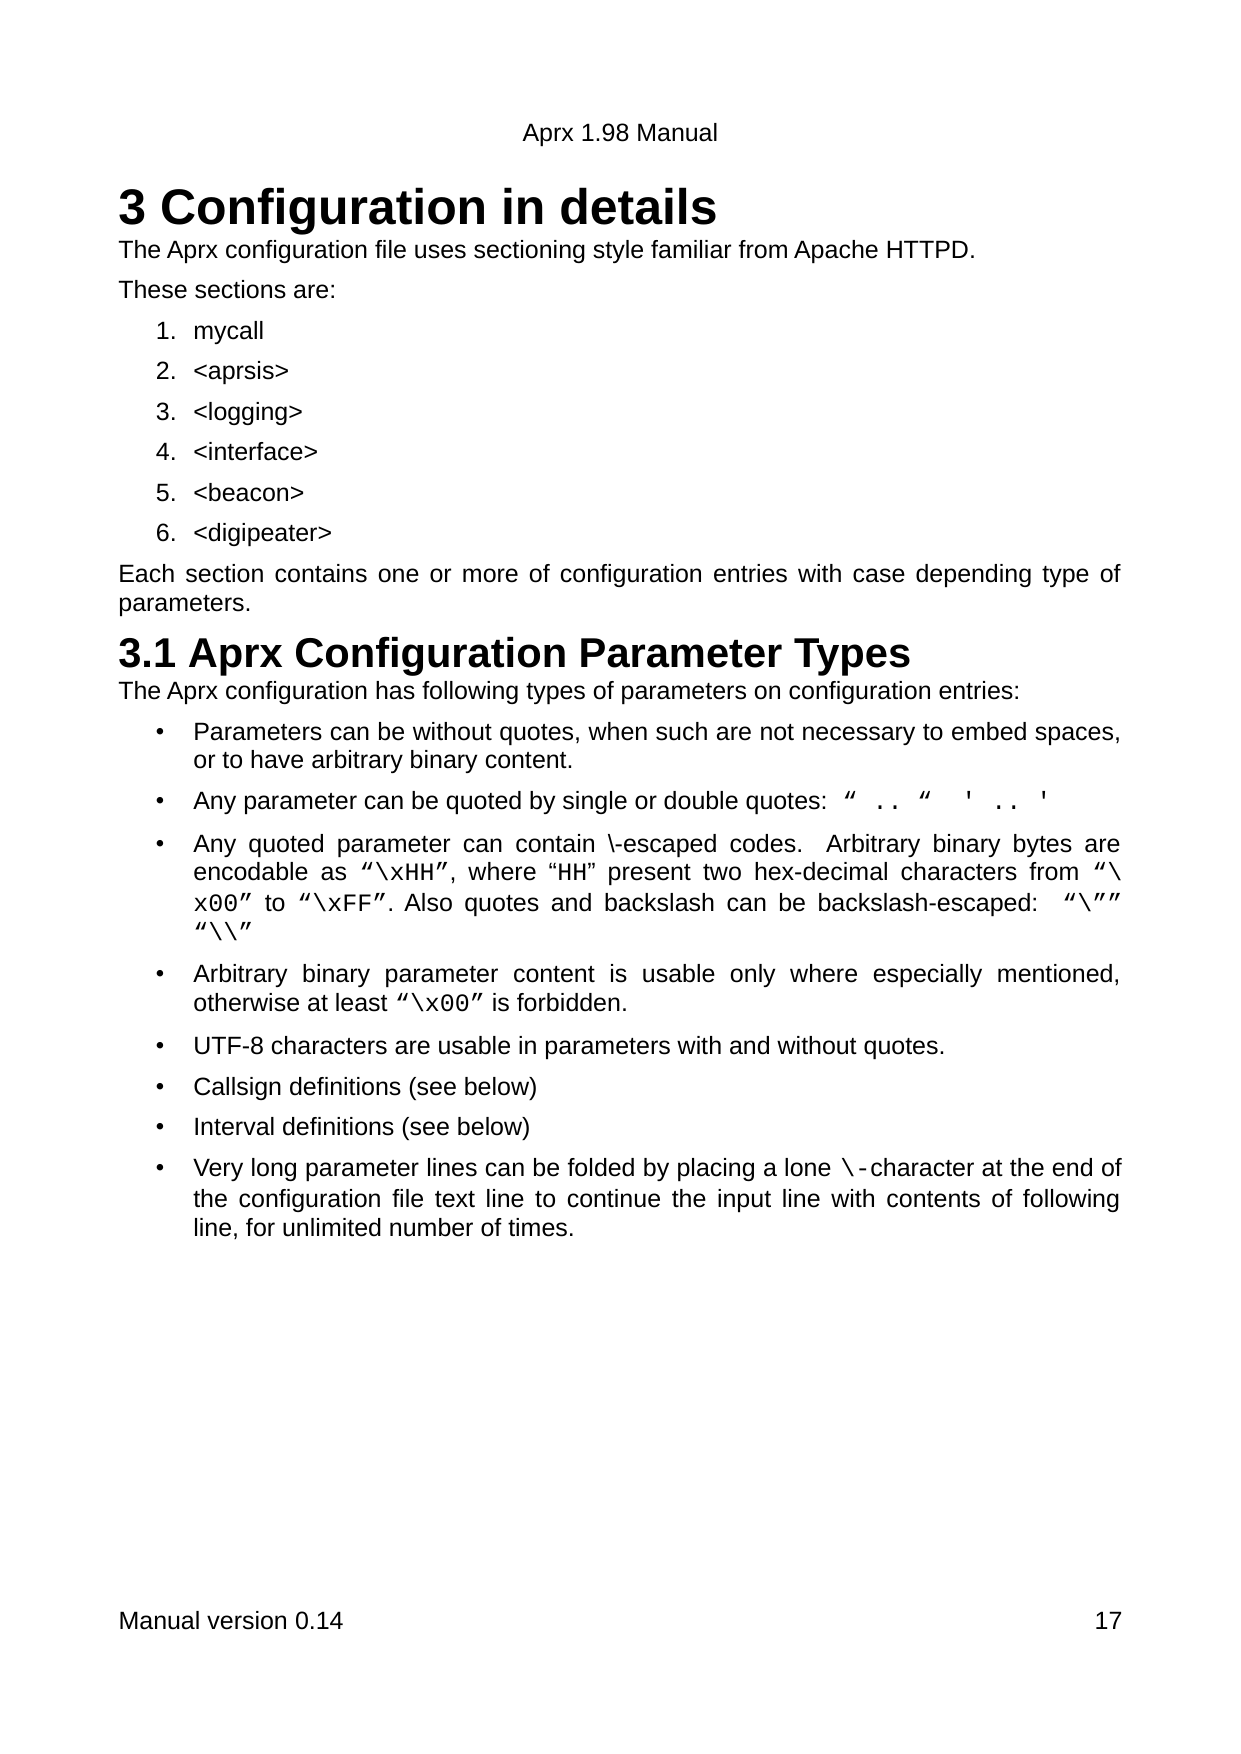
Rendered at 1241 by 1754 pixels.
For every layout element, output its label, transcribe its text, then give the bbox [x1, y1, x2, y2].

subtitle Configuration in details [118, 177, 1122, 234]
text Each section contains one or more of configuration entries with case depending type of parameters. [118, 559, 1122, 616]
list Parameters can be without quotes, when such are not necessary to embed spaces, or to have arbitrary binary content. [156, 716, 1122, 774]
text These sections are: [118, 275, 1122, 304]
list <interface> [156, 437, 1122, 466]
list Any parameter can be quoted by single or double quotes: “ .. “ ' .. ' [156, 786, 1122, 817]
list Interval definitions (see below) [156, 1112, 1122, 1141]
list <logging> [156, 397, 1122, 425]
list <digipeater> [156, 518, 1122, 547]
list Very long parameter lines can be folded by placing a lone \-character at the end of the configuration file text line to continue the input line with contents of following line, for unlimited number of times. [156, 1153, 1122, 1241]
list Callsign definitions (see below) [156, 1072, 1122, 1100]
list <aprsis> [156, 356, 1122, 385]
list mycall [156, 316, 1122, 344]
list <beacon> [156, 478, 1122, 506]
list Arbitrary binary parameter content is usable only where especially mentioned, otherwise at least “\x00” is forbidden. [156, 959, 1122, 1019]
text The Aprx configuration has following types of parameters on configuration entries: [118, 676, 1122, 705]
list Any quoted parameter can contain \-escaped codes. Arbitrary binary bytes are encodable as “\xHH”, where “HH” present two hex-decimal characters from “\x00” to “\xFF”. Also quotes and backslash can be backslash-escaped: “\”” “\\” [156, 828, 1122, 948]
list UTF-8 characters are usable in parameters with and without quotes. [156, 1031, 1122, 1060]
subtitle Aprx Configuration Parameter Types [118, 628, 1122, 676]
text The Aprx configuration file uses sectioning style familiar from Apache HTTPD. [118, 234, 1122, 263]
